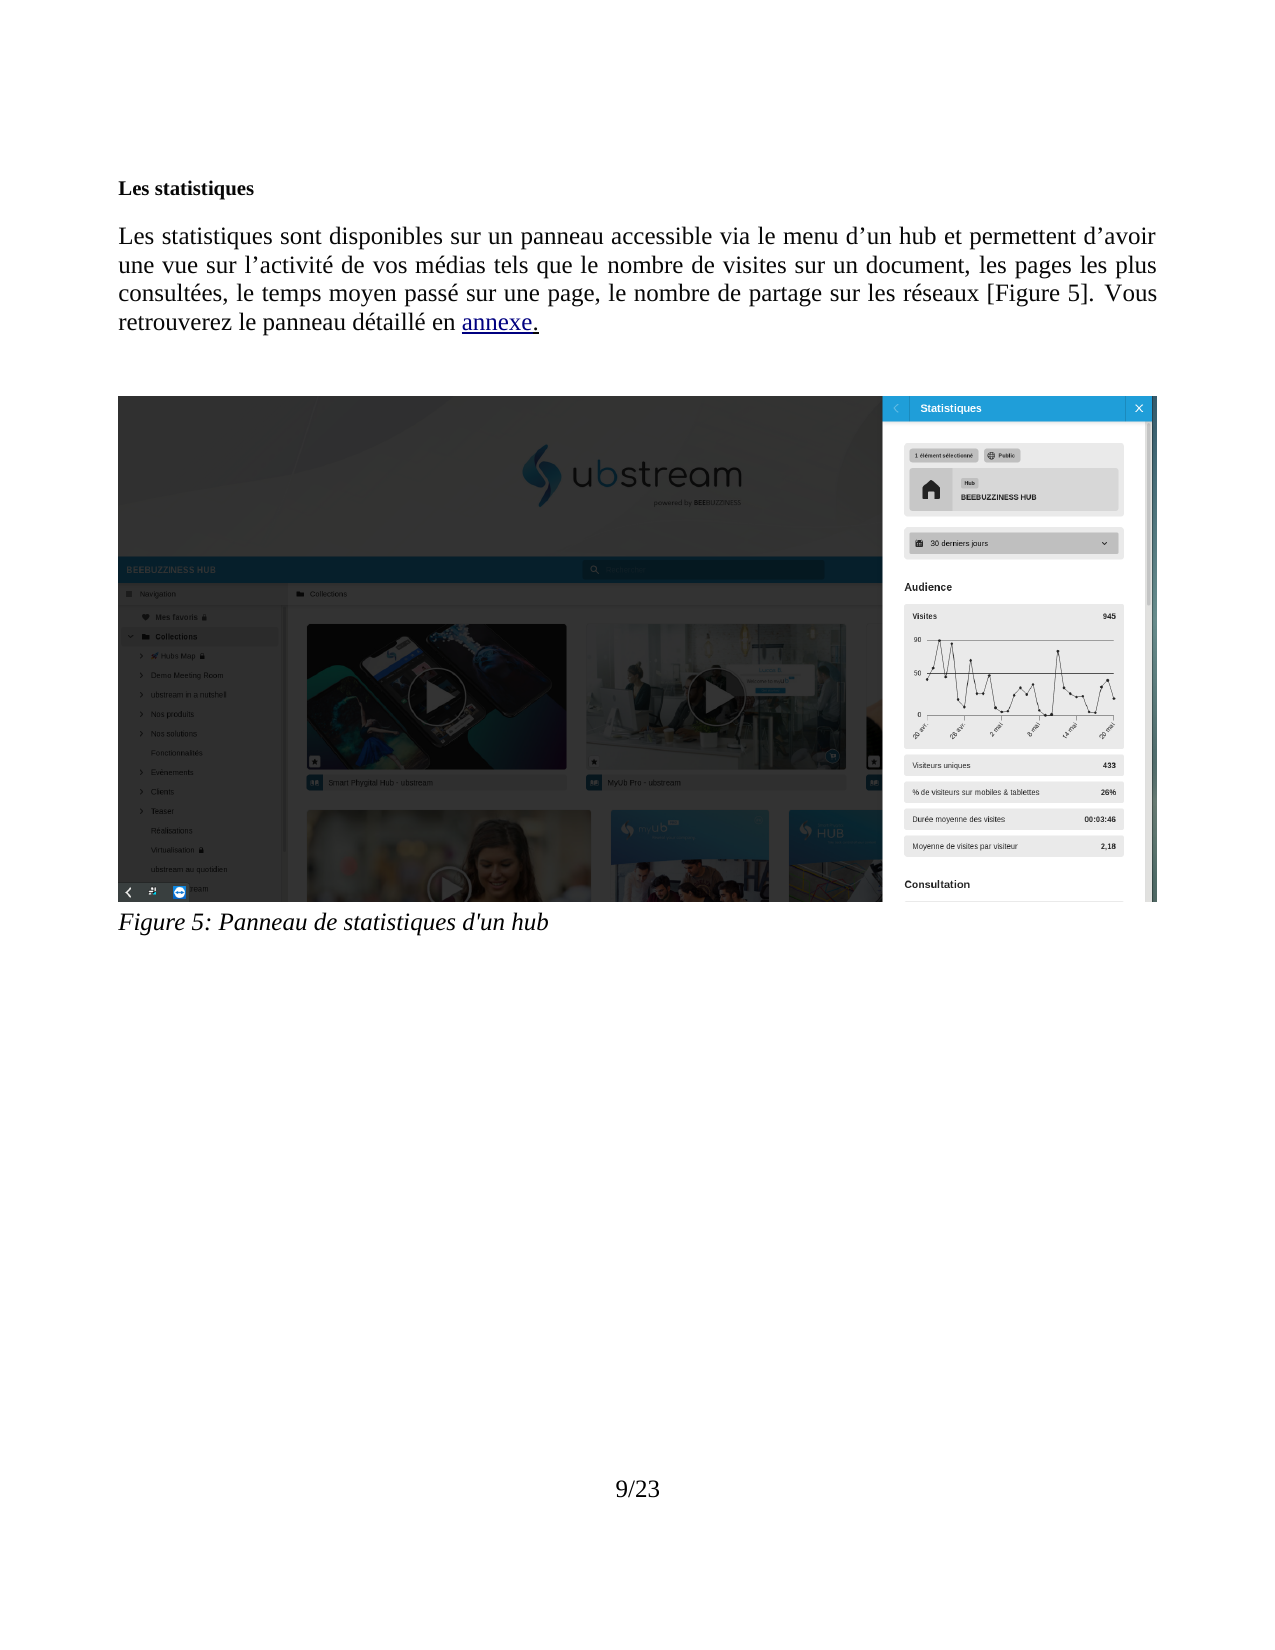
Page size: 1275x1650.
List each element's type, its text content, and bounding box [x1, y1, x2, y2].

text Figure 5: Panneau de statistiques d'un hub [118, 902, 1157, 936]
text Les statistiques [118, 176, 1157, 200]
text Les statistiques sont disponibles sur un panneau accessible via le menu d’un hub et permettent d’avoir une vue sur l’activité de vos médias tels que le nombre de visites sur un document, les pages les plus consultées, le temps moyen passé sur une page, le nombre de partage sur les réseaux [Figure 5]. Vous retrouverez le panneau détaillé en annexe. [118, 221, 1157, 336]
picture [118, 396, 1157, 902]
